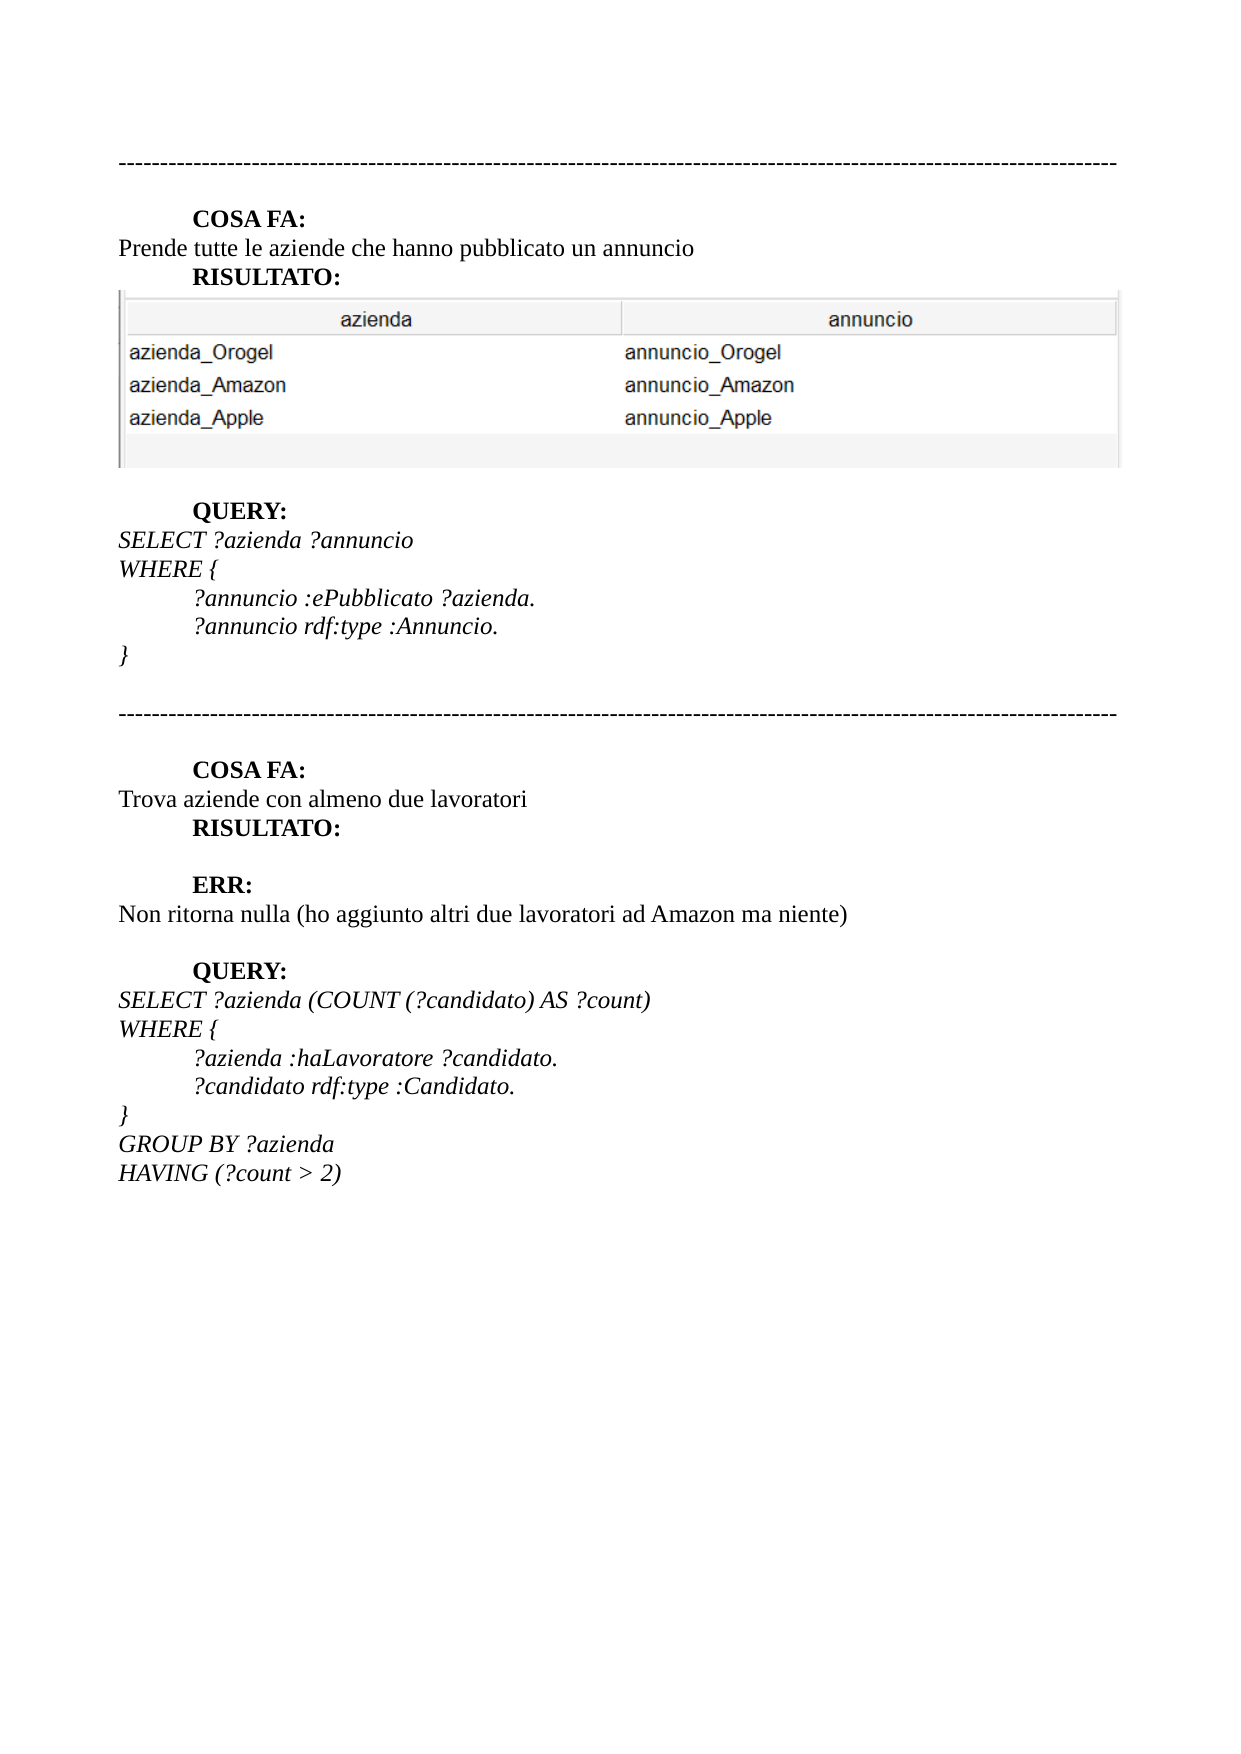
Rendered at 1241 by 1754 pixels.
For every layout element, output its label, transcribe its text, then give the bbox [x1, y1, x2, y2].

text Prende tutte le aziende che hanno pubblicato un annuncio [118, 233, 1122, 262]
text ERR: [118, 870, 1122, 899]
text COSA FA: [118, 204, 1122, 233]
text } [118, 1100, 1122, 1129]
text WHERE { [118, 1014, 1122, 1043]
text QUERY: [118, 956, 1122, 985]
text QUERY: [118, 496, 1122, 525]
text RISULTATO: [118, 813, 1122, 841]
text Trova aziende con almeno due lavoratori [118, 784, 1122, 813]
text ?annuncio :ePubblicato ?azienda. [118, 583, 1122, 611]
text } [118, 640, 1122, 669]
text ?annuncio rdf:type :Annuncio. [118, 611, 1122, 640]
picture [118, 290, 1123, 468]
text ------------------------------------------------------------------------------------------------------------------------ [118, 698, 1122, 726]
text ?candidato rdf:type :Candidato. [118, 1071, 1122, 1100]
text SELECT ?azienda (COUNT (?candidato) AS ?count) [118, 985, 1122, 1014]
text WHERE { [118, 554, 1122, 583]
text SELECT ?azienda ?annuncio [118, 525, 1122, 554]
text ------------------------------------------------------------------------------------------------------------------------ [118, 147, 1122, 176]
text Non ritorna nulla (ho aggiunto altri due lavoratori ad Amazon ma niente) [118, 899, 1122, 928]
text COSA FA: [118, 755, 1122, 784]
text RISULTATO: [118, 262, 1122, 290]
text GROUP BY ?azienda [118, 1129, 1122, 1158]
text ?azienda :haLavoratore ?candidato. [118, 1043, 1122, 1071]
text HAVING (?count > 2) [118, 1158, 1122, 1186]
